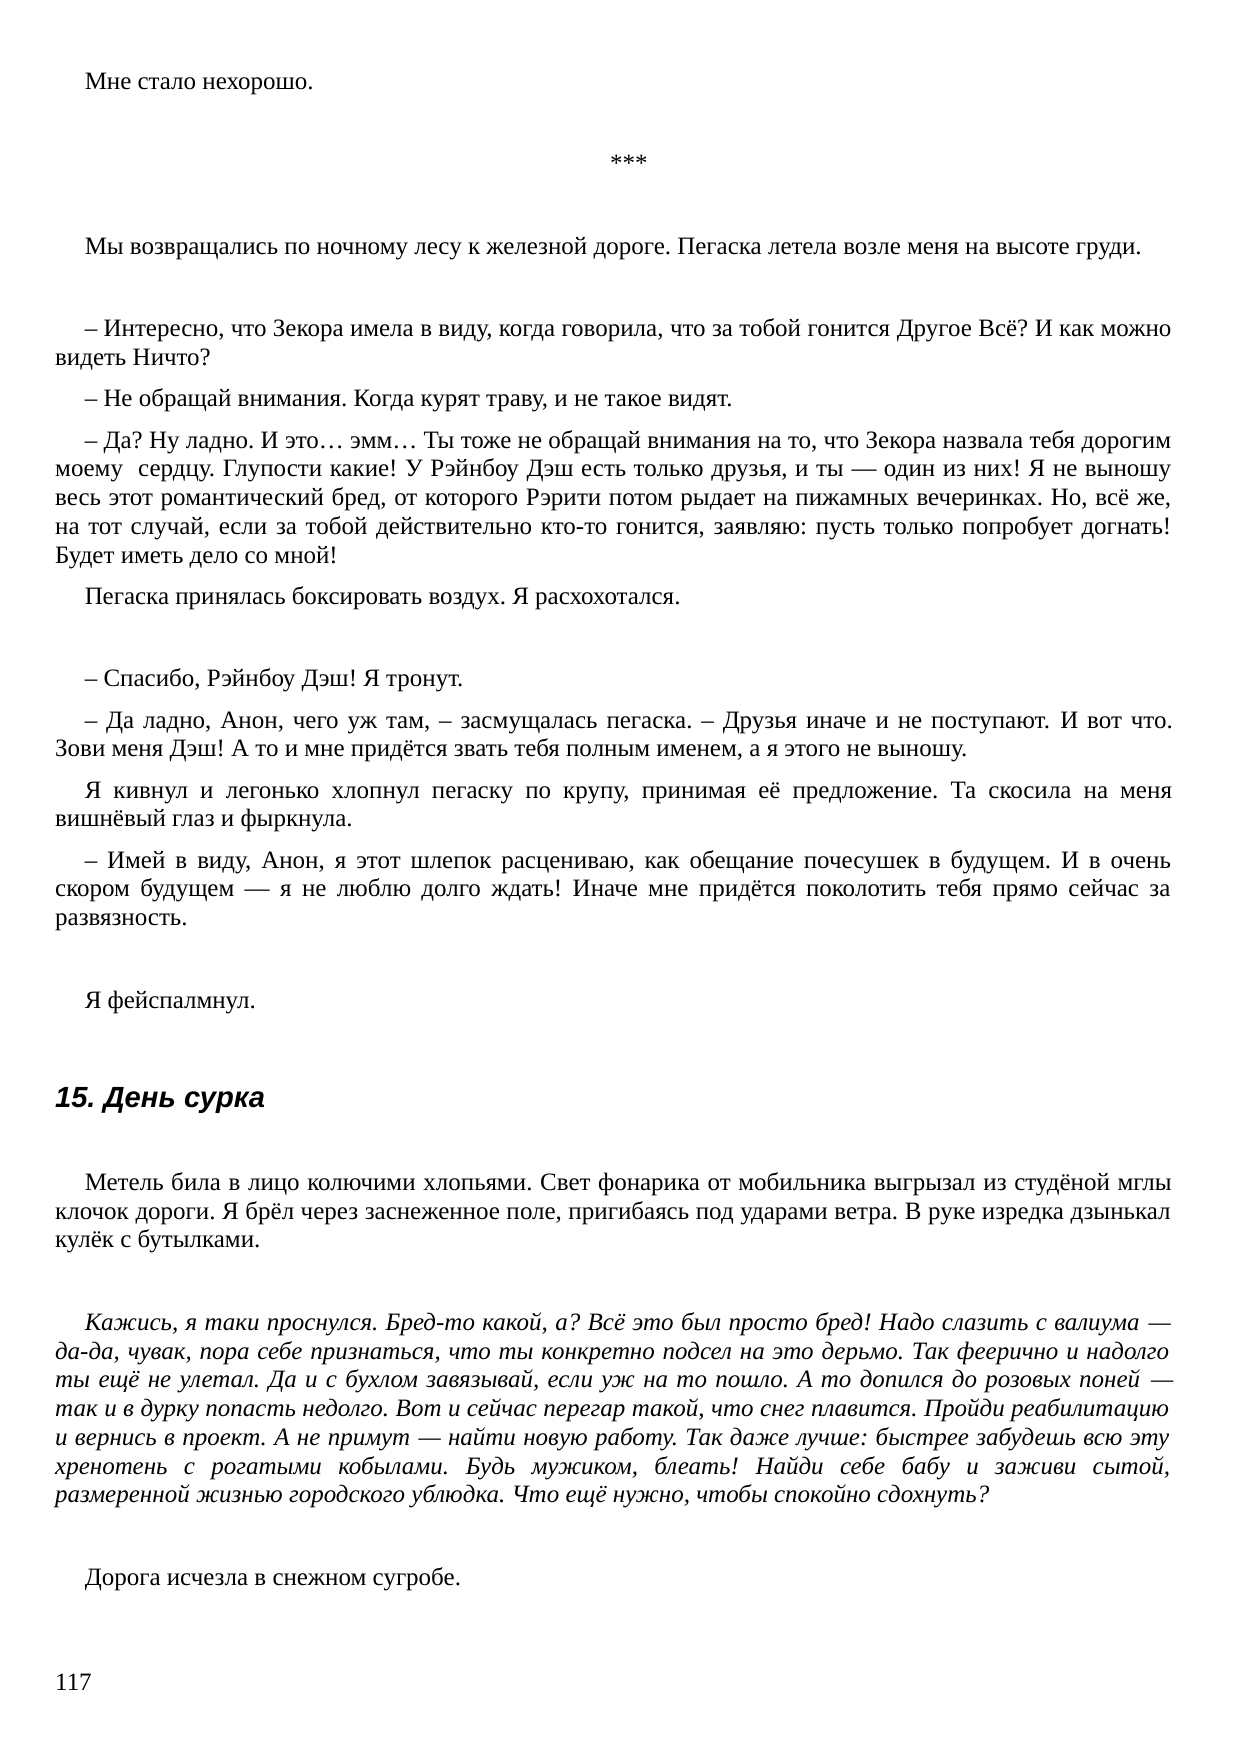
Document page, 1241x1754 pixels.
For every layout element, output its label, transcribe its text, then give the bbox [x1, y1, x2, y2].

text – Имей в виду, Анон, я этот шлепок расцениваю, как обещание почесушек в будущем. И в очень скором будущем — я не люблю долго ждать! Иначе мне придётся поколотить тебя прямо сейчас за развязность. [55, 845, 1173, 931]
text Метель била в лицо колючими хлопьями. Свет фонарика от мобильника выгрызал из студёной мглы клочок дороги. Я брёл через заснеженное поле, пригибаясь под ударами ветра. В руке изредка дзынькал кулёк с бутылками. [55, 1167, 1173, 1253]
text – Да ладно, Анон, чего уж там, – засмущалась пегаска. – Друзья иначе и не поступают. И вот что. Зови меня Дэш! А то и мне придётся звать тебя полным именем, а я этого не выношу. [55, 705, 1173, 762]
text Кажись, я таки проснулся. Бред-то какой, а? Всё это был просто бред! Надо слазить с валиума — да-да, чувак, пора себе признаться, что ты конкретно подсел на это дерьмо. Так феерично и надолго ты ещё не улетал. Да и с бухлом завязывай, если уж на то пошло. А то допился до розовых поней — так и в дурку попасть недолго. Вот и сейчас перегар такой, что снег плавится. Пройди реабилитацию и вернись в проект. А не примут — найти новую работу. Так даже лучше: быстрее забудешь всю эту хренотень с рогатыми кобылами. Будь мужиком, блеать! Найди себе бабу и заживи сытой, размеренной жизнью городского ублюдка. Что ещё нужно, чтобы спокойно сдохнуть? [55, 1307, 1173, 1508]
text Пегаска принялась боксировать воздух. Я расхохотался. [55, 581, 1173, 610]
text Мы возвращались по ночному лесу к железной дороге. Пегаска летела возле меня на высоте груди. [55, 231, 1173, 260]
text – Спасибо, Рэйнбоу Дэш! Я тронут. [55, 663, 1173, 692]
text Я фейспалмнул. [55, 985, 1173, 1013]
text Я кивнул и легонько хлопнул пегаску по крупу, принимая её предложение. Та скосила на меня вишнёвый глаз и фыркнула. [55, 775, 1173, 832]
text Мне стало нехорошо. [55, 66, 1173, 95]
text *** [55, 148, 1173, 177]
text Дорога исчезла в снежном сугробе. [55, 1562, 1173, 1591]
text – Не обращай внимания. Когда курят траву, и не такое видят. [55, 383, 1173, 412]
text – Да? Ну ладно. И это… эмм… Ты тоже не обращай внимания на то, что Зекора назвала тебя дорогим моему сердцу. Глупости какие! У Рэйнбоу Дэш есть только друзья, и ты — один из них! Я не выношу весь этот романтический бред, от которого Рэрити потом рыдает на пижамных вечеринках. Но, всё же, на тот случай, если за тобой действительно кто-то гонится, заявляю: пусть только попробует догнать! Будет иметь дело со мной! [55, 425, 1173, 568]
text – Интересно, что Зекора имела в виду, когда говорила, что за тобой гонится Другое Всё? И как можно видеть Ничто? [55, 313, 1173, 371]
subtitle 15. День сурка [55, 1080, 1173, 1113]
